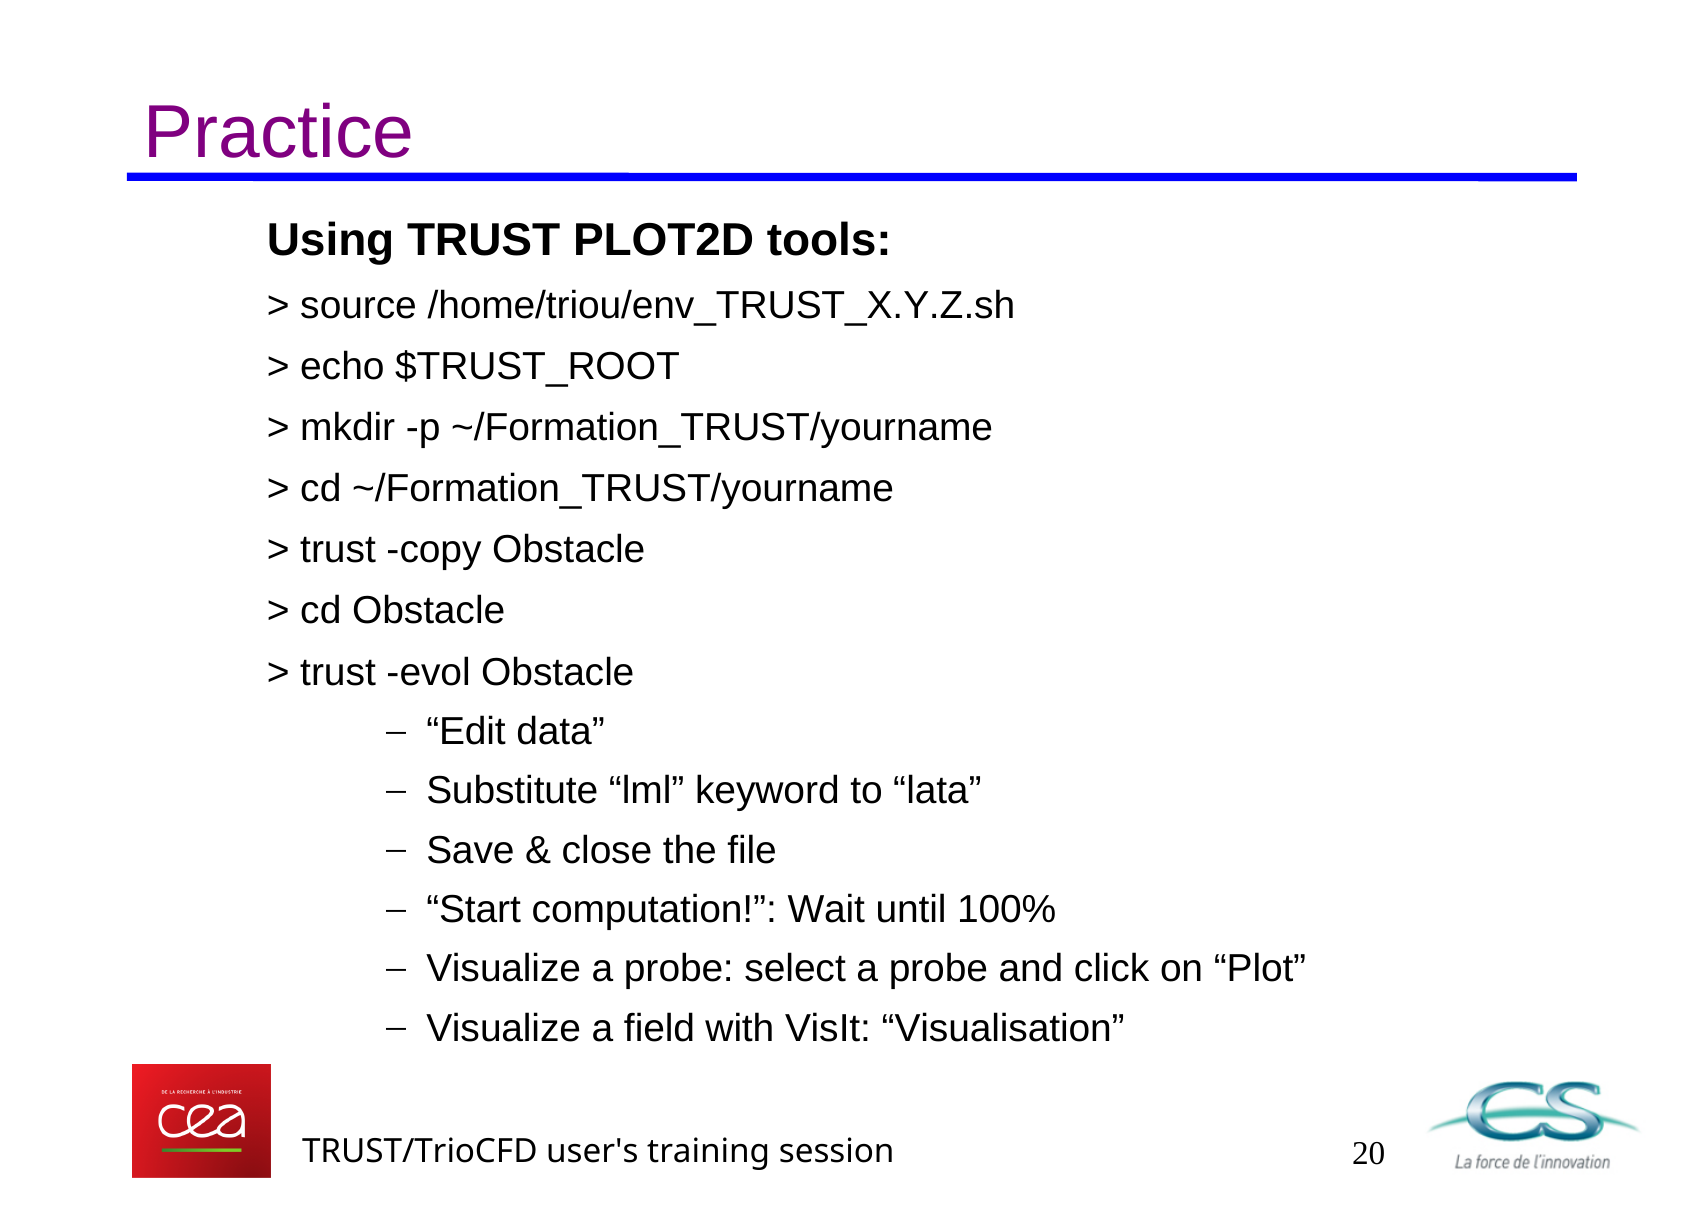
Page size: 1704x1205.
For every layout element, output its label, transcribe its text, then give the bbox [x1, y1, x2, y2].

title Practice [127, 39, 1576, 215]
list Using TRUST PLOT2D tools: > source /home/triou/env_TRUST_X.Y.Z.sh > echo $TRUST_ROOT > mkdir -p ~/Formation_TRUST/yourname > cd ~/Formation_TRUST/yourname > trust -copy Obstacle > cd Obstacle > trust -evol Obstacle “Edit data” Substitute “lml” keyword to “lata” Save & close the file “Start computation!”: Wait until 100% Visualize a probe: select a probe and click on “Plot” Visualize a field with VisIt: “Visualisation” [203, 201, 1536, 1060]
picture [1423, 1072, 1648, 1179]
picture [132, 1064, 271, 1178]
